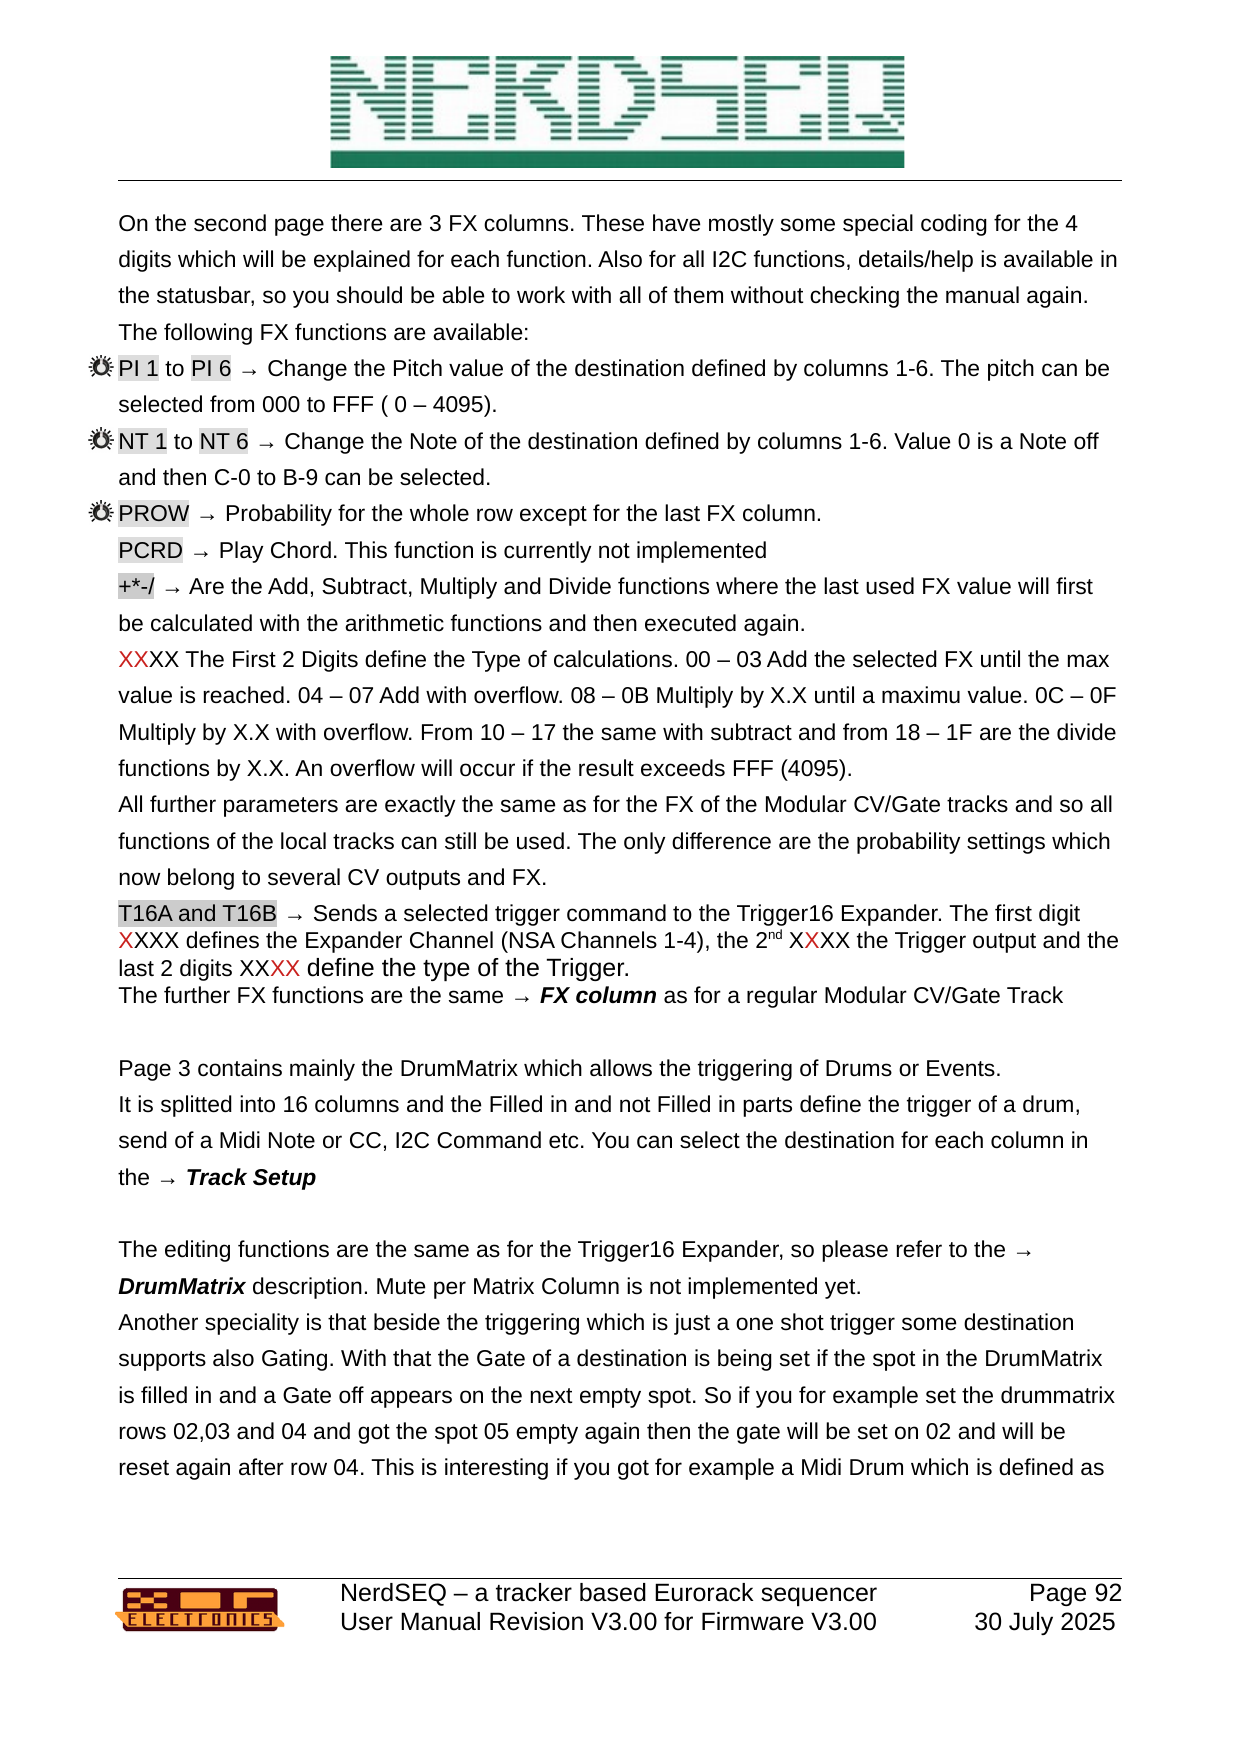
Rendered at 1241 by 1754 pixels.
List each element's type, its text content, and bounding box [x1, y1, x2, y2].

text PCRD → Play Chord. This function is currently not implemented [118, 537, 1122, 563]
picture [115, 1584, 285, 1634]
picture [330, 56, 905, 168]
picture [88, 355, 114, 380]
text T16A and T16B → Sends a selected trigger command to the Trigger16 Expander. The first digit XXXX defines the Expander Channel (NSA Channels 1-4), the 2nd XXXX the Trigger output and the last 2 digits XXXX define the type of the Trigger. [118, 900, 1122, 982]
text Page 3 contains mainly the DrumMatrix which allows the triggering of Drums or Events. It is splitted into 16 columns and the Filled in and not Filled in parts define the trigger of a drum, send of a Midi Note or CC, I2C Command etc. You can select the destination for each column in the → Track Setup [118, 1054, 1122, 1190]
text The following FX functions are available: [118, 319, 1122, 345]
text PROW → Probability for the whole row except for the last FX column. [118, 500, 1122, 527]
text +*-/ → Are the Add, Subtract, Multiply and Divide functions where the last used FX value will first be calculated with the arithmetic functions and then executed again. [118, 573, 1122, 636]
text Another speciality is that beside the triggering which is just a one shot trigger some destination supports also Gating. With that the Gate of a destination is being set if the spot in the DrumMatrix is filled in and a Gate off appears on the next empty spot. So if you for example set the drummatrix rows 02,03 and 04 and got the spot 05 empty again then the gate will be set on 02 and will be reset again after row 04. This is interesting if you got for example a Midi Drum which is defined as [118, 1309, 1122, 1481]
text The editing functions are the same as for the Trigger16 Expander, so please refer to the → DrumMatrix description. Mute per Matrix Column is not implemented yet. [118, 1236, 1122, 1299]
text The further FX functions are the same → FX column as for a regular Modular CV/Gate Track [118, 982, 1122, 1008]
text NT 1 to NT 6 → Change the Note of the destination defined by columns 1-6. Value 0 is a Note off and then C-0 to B-9 can be selected. [118, 428, 1122, 490]
text On the second page there are 3 FX columns. These have mostly some special coding for the 4 digits which will be explained for each function. Also for all I2C functions, details/help is available in the statusbar, so you should be able to work with all of them without checking the manual again. [118, 209, 1122, 309]
picture [88, 500, 114, 525]
picture [88, 427, 114, 453]
text PI 1 to PI 6 → Change the Pitch value of the destination defined by columns 1-6. The pitch can be selected from 000 to FFF ( 0 – 4095). [118, 355, 1122, 418]
text XXXX The First 2 Digits define the Type of calculations. 00 – 03 Add the selected FX until the max value is reached. 04 – 07 Add with overflow. 08 – 0B Multiply by X.X until a maximu value. 0C – 0F Multiply by X.X with overflow. From 10 – 17 the same with subtract and from 18 – 1F are the divide functions by X.X. An overflow will occur if the result exceeds FFF (4095). [118, 646, 1122, 781]
text All further parameters are exactly the same as for the FX of the Modular CV/Gate tracks and so all functions of the local tracks can still be used. The only difference are the probability settings which now belong to several CV outputs and FX. [118, 791, 1122, 890]
